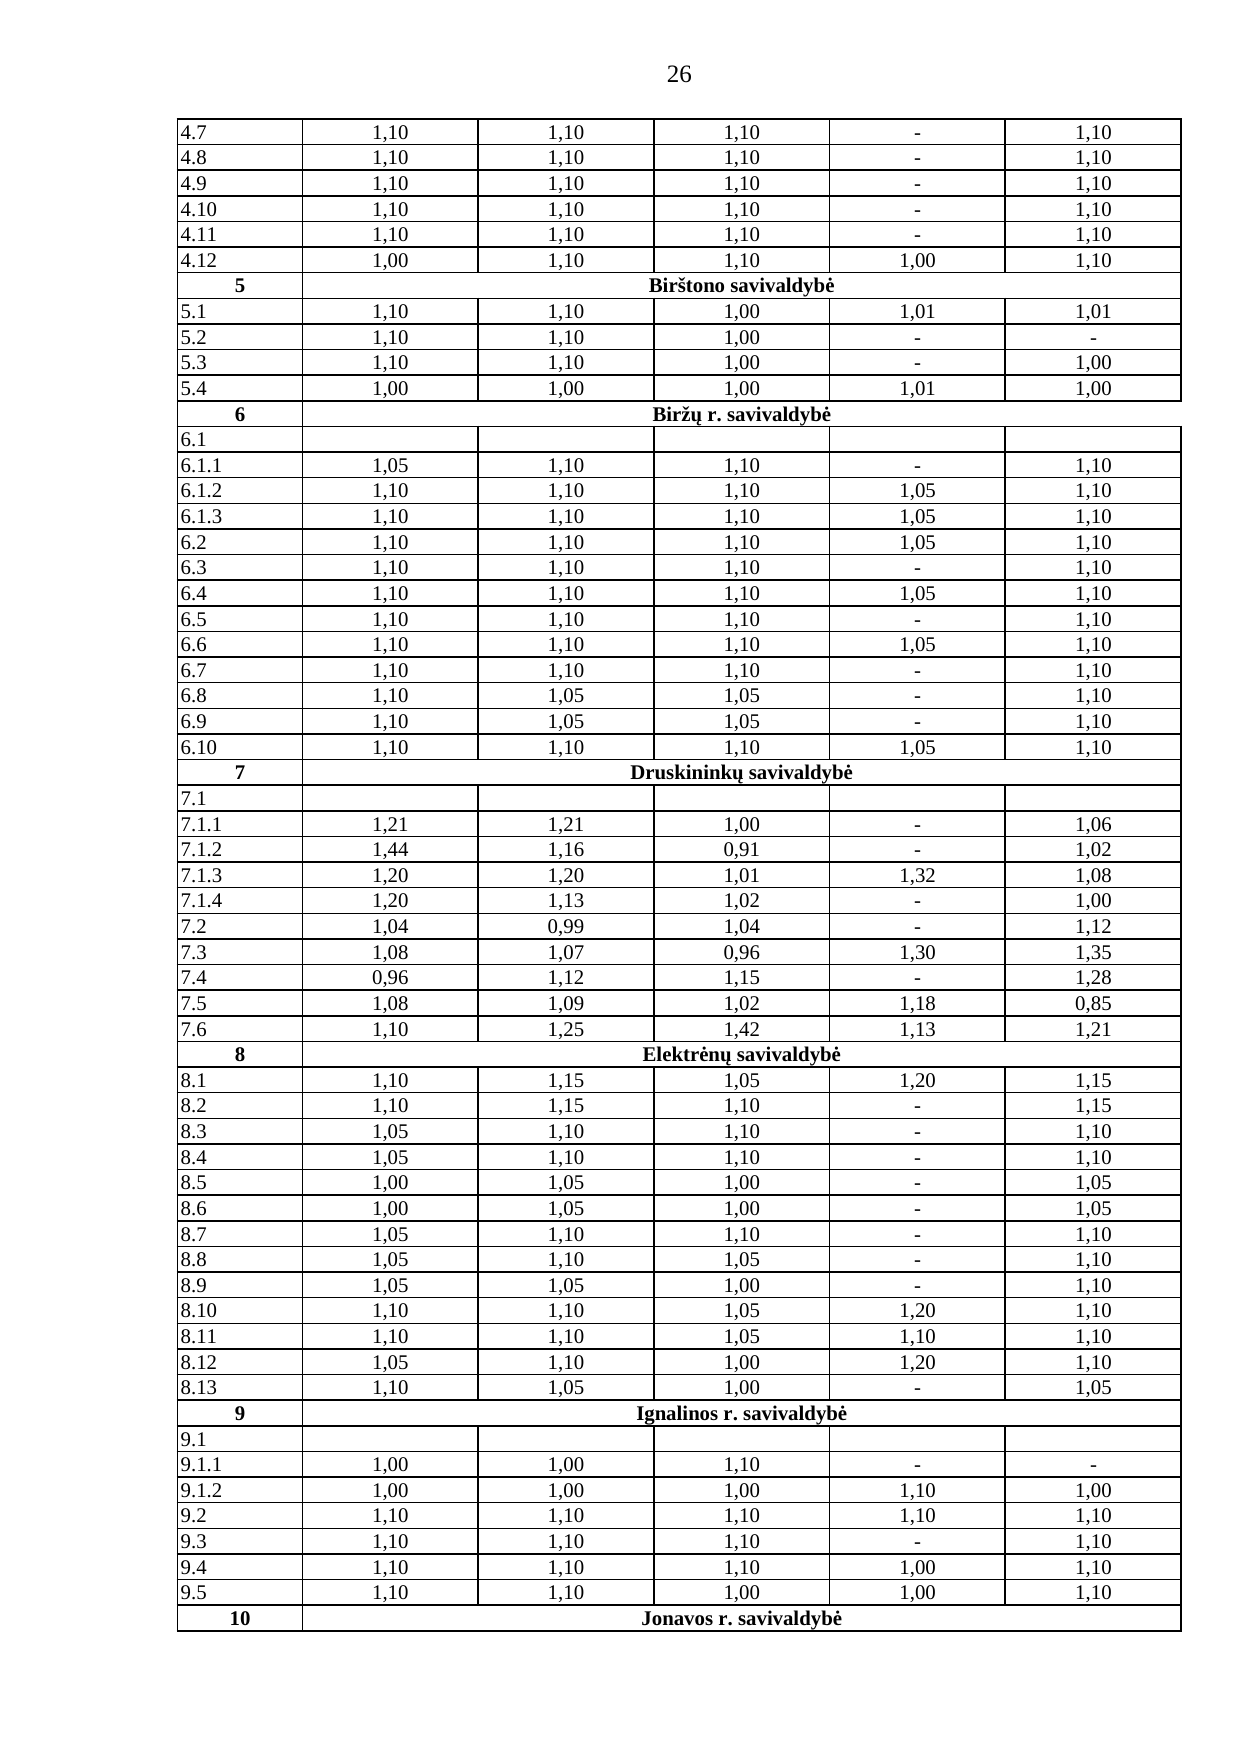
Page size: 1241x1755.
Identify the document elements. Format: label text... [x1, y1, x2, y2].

table_cell 1,10 [655, 1222, 829, 1246]
table_cell - [830, 1452, 1004, 1476]
table_cell 1,10 [1006, 530, 1180, 554]
table_cell 1,05 [1006, 1375, 1180, 1399]
table_cell 1,10 [303, 325, 477, 349]
table_cell [1006, 786, 1180, 810]
table_cell 1,10 [479, 222, 653, 246]
table_cell 1,10 [655, 735, 829, 759]
table_cell 0,96 [655, 940, 829, 964]
table_cell 4.7 [178, 120, 302, 144]
table_cell 1,05 [655, 709, 829, 733]
table_cell 1,00 [655, 1350, 829, 1374]
table_cell 8.2 [178, 1093, 302, 1117]
table_cell 1,10 [479, 325, 653, 349]
table_cell 1,10 [655, 658, 829, 682]
table_cell 1,05 [479, 1273, 653, 1297]
table_cell 1,08 [1006, 863, 1180, 887]
table_cell 1,25 [479, 1017, 653, 1041]
table_cell - [830, 145, 1004, 169]
table_cell 1,00 [655, 812, 829, 836]
table_cell 1,00 [655, 1170, 829, 1194]
table_cell 1,05 [655, 1068, 829, 1092]
table_cell 1,10 [830, 1503, 1004, 1527]
table_cell 1,10 [1006, 1273, 1180, 1297]
table_cell 1,10 [479, 350, 653, 374]
table_cell [655, 1427, 829, 1451]
table_cell 8.11 [178, 1324, 302, 1348]
table_cell 1,10 [479, 1298, 653, 1322]
table_cell 1,10 [303, 683, 477, 707]
table_cell 1,16 [479, 837, 653, 861]
table_cell 1,00 [830, 248, 1004, 272]
table_cell 1,10 [1006, 555, 1180, 579]
table_cell - [830, 120, 1004, 144]
table_cell - [830, 837, 1004, 861]
table_cell 1,08 [303, 940, 477, 964]
table_cell - [830, 453, 1004, 477]
table_cell 9.5 [178, 1580, 302, 1604]
table_cell 1,10 [303, 222, 477, 246]
table_cell 1,20 [479, 863, 653, 887]
table_cell 1,10 [303, 1503, 477, 1527]
table_cell [479, 1427, 653, 1451]
table_cell 1,00 [830, 1580, 1004, 1604]
table_cell 5.1 [178, 299, 302, 323]
table_cell 1,05 [479, 1196, 653, 1220]
table_cell 1,00 [1006, 376, 1180, 400]
table_cell 1,10 [303, 658, 477, 682]
table_cell 7.1.3 [178, 863, 302, 887]
table_cell 1,10 [303, 145, 477, 169]
table_cell 1,10 [1006, 1298, 1180, 1322]
table_cell 6.8 [178, 683, 302, 707]
table_cell 1,10 [1006, 1350, 1180, 1374]
table_cell 1,00 [303, 248, 477, 272]
table_cell 1,10 [1006, 1119, 1180, 1143]
table_cell 1,10 [1006, 504, 1180, 528]
table_cell 1,05 [655, 1298, 829, 1322]
table_cell 1,05 [1006, 1170, 1180, 1194]
table_cell 1,10 [655, 248, 829, 272]
table_cell 1,10 [303, 504, 477, 528]
table_cell - [830, 607, 1004, 631]
table_cell 1,00 [303, 1478, 477, 1502]
table_cell 6.6 [178, 632, 302, 656]
table_cell [303, 427, 477, 451]
table_cell 1,10 [1006, 120, 1180, 144]
table_cell 1,10 [1006, 453, 1180, 477]
table_cell - [830, 1145, 1004, 1169]
table_cell - [830, 171, 1004, 195]
table_cell - [830, 1170, 1004, 1194]
table_cell 1,05 [303, 1350, 477, 1374]
table_cell 1,12 [1006, 914, 1180, 938]
table_cell [303, 786, 477, 810]
table_cell 1,10 [1006, 1145, 1180, 1169]
table_cell Ignalinos r. savivaldybė [303, 1401, 1180, 1425]
table_cell 1,10 [479, 299, 653, 323]
table_cell Jonavos r. savivaldybė [303, 1606, 1180, 1630]
table_cell 1,05 [830, 632, 1004, 656]
table_cell - [830, 683, 1004, 707]
table_cell 1,10 [479, 197, 653, 221]
table_cell 1,10 [655, 504, 829, 528]
table_cell 6.1 [178, 427, 302, 451]
table_cell 10 [178, 1606, 302, 1630]
table_cell 1,05 [830, 504, 1004, 528]
table_cell - [830, 1529, 1004, 1553]
table_cell 1,10 [655, 171, 829, 195]
table_cell 1,10 [479, 145, 653, 169]
table_cell 1,05 [303, 1222, 477, 1246]
table_cell 1,10 [479, 632, 653, 656]
table_cell 1,10 [479, 1222, 653, 1246]
table_cell 1,04 [303, 914, 477, 938]
table_cell 7.6 [178, 1017, 302, 1041]
table_cell 1,10 [1006, 145, 1180, 169]
table_cell 1,05 [655, 1247, 829, 1271]
table_cell 1,10 [655, 555, 829, 579]
table_cell 1,00 [655, 1375, 829, 1399]
table_cell - [830, 1375, 1004, 1399]
table_cell 4.10 [178, 197, 302, 221]
table_cell 1,10 [479, 171, 653, 195]
table_cell 1,02 [1006, 837, 1180, 861]
table_cell 1,08 [303, 991, 477, 1015]
table_cell [830, 1427, 1004, 1451]
table_cell 1,10 [479, 1324, 653, 1348]
table_cell 1,10 [1006, 658, 1180, 682]
table_cell 1,10 [1006, 1555, 1180, 1579]
table_cell 4.11 [178, 222, 302, 246]
table_cell 1,10 [303, 1068, 477, 1092]
table_cell 1,21 [1006, 1017, 1180, 1041]
table_cell 8.3 [178, 1119, 302, 1143]
table_cell 1,01 [655, 863, 829, 887]
table_cell - [830, 350, 1004, 374]
table_cell 1,10 [1006, 581, 1180, 605]
table_cell 1,35 [1006, 940, 1180, 964]
table_cell - [830, 709, 1004, 733]
table_cell - [1006, 1452, 1180, 1476]
table_cell 1,10 [655, 607, 829, 631]
table_cell 1,02 [655, 991, 829, 1015]
table_cell 1,20 [303, 888, 477, 912]
table_cell 1,00 [303, 1196, 477, 1220]
table_cell 8 [178, 1042, 302, 1066]
table_cell 1,21 [303, 812, 477, 836]
table_cell 0,96 [303, 965, 477, 989]
table_cell 1,44 [303, 837, 477, 861]
table_cell 1,05 [830, 530, 1004, 554]
table_cell 1,10 [1006, 197, 1180, 221]
table_cell [303, 1427, 477, 1451]
table_cell 1,05 [303, 1145, 477, 1169]
table_cell 1,05 [479, 709, 653, 733]
table_cell 1,00 [479, 376, 653, 400]
table_cell 0,99 [479, 914, 653, 938]
table_cell 6.3 [178, 555, 302, 579]
table_cell 7.2 [178, 914, 302, 938]
table_cell 1,00 [655, 325, 829, 349]
table_cell 1,10 [303, 1017, 477, 1041]
table_cell [1006, 427, 1180, 451]
table_cell 1,10 [1006, 709, 1180, 733]
table_cell 1,30 [830, 940, 1004, 964]
table_cell 8.5 [178, 1170, 302, 1194]
table_cell 1,00 [1006, 1478, 1180, 1502]
table_cell 1,10 [655, 530, 829, 554]
table_cell 5.3 [178, 350, 302, 374]
table_cell 1,10 [303, 1580, 477, 1604]
table_cell 1,20 [830, 1298, 1004, 1322]
table_cell 1,05 [303, 453, 477, 477]
table_cell 1,00 [303, 1170, 477, 1194]
table_cell 1,10 [1006, 1247, 1180, 1271]
table_cell 1,15 [479, 1068, 653, 1092]
table_cell - [830, 222, 1004, 246]
table_cell 1,10 [303, 1529, 477, 1553]
table_cell 1,10 [655, 1529, 829, 1553]
table_cell 1,10 [303, 478, 477, 502]
table_cell 6.2 [178, 530, 302, 554]
table_cell 1,05 [479, 1170, 653, 1194]
table_cell 1,10 [303, 555, 477, 579]
table_cell 1,10 [303, 197, 477, 221]
table_cell - [830, 555, 1004, 579]
table_cell 1,10 [303, 120, 477, 144]
table_cell 1,13 [479, 888, 653, 912]
table_cell 7.1.1 [178, 812, 302, 836]
table_cell 1,10 [655, 453, 829, 477]
table_cell 1,10 [655, 222, 829, 246]
table_cell 1,10 [655, 1119, 829, 1143]
table_cell 1,15 [1006, 1068, 1180, 1092]
table_cell 4.12 [178, 248, 302, 272]
table_cell [655, 786, 829, 810]
table_cell 1,10 [655, 145, 829, 169]
table_cell 1,00 [1006, 350, 1180, 374]
table_cell 1,10 [303, 171, 477, 195]
table_cell 1,10 [655, 581, 829, 605]
table_cell Druskininkų savivaldybė [303, 760, 1180, 784]
table_cell 1,10 [655, 1452, 829, 1476]
table_cell 7.1 [178, 786, 302, 810]
table_cell - [830, 888, 1004, 912]
table_cell 1,20 [303, 863, 477, 887]
table_cell 1,00 [1006, 888, 1180, 912]
table_cell 1,10 [655, 1145, 829, 1169]
table_cell 1,00 [830, 1555, 1004, 1579]
table_cell 8.13 [178, 1375, 302, 1399]
table_cell 1,10 [655, 1093, 829, 1117]
table_cell 7 [178, 760, 302, 784]
table_cell 1,10 [1006, 171, 1180, 195]
table_cell - [830, 1196, 1004, 1220]
table_cell 1,15 [479, 1093, 653, 1117]
table_cell 8.10 [178, 1298, 302, 1322]
table_cell 1,10 [303, 1555, 477, 1579]
table_cell 1,10 [303, 530, 477, 554]
table_cell 1,10 [303, 709, 477, 733]
table_cell 1,10 [1006, 1222, 1180, 1246]
table_cell 6.4 [178, 581, 302, 605]
table_cell 1,10 [303, 1375, 477, 1399]
table_cell - [830, 1119, 1004, 1143]
table_cell - [830, 1093, 1004, 1117]
table_cell 9.2 [178, 1503, 302, 1527]
table_cell 7.1.4 [178, 888, 302, 912]
table_cell 1,00 [303, 1452, 477, 1476]
table_cell 1,10 [479, 1119, 653, 1143]
table_cell 1,10 [479, 530, 653, 554]
table_cell 1,05 [303, 1273, 477, 1297]
table_cell 1,05 [655, 683, 829, 707]
table_cell 0,85 [1006, 991, 1180, 1015]
table_cell 1,10 [655, 1555, 829, 1579]
table_cell 1,05 [479, 683, 653, 707]
table_cell 1,10 [1006, 683, 1180, 707]
table_cell 1,18 [830, 991, 1004, 1015]
table_cell [479, 427, 653, 451]
table_cell 1,04 [655, 914, 829, 938]
table_cell 1,10 [1006, 1503, 1180, 1527]
table_cell 1,00 [655, 1196, 829, 1220]
table_cell 9.1.1 [178, 1452, 302, 1476]
table_cell 9 [178, 1401, 302, 1425]
table_cell 8.12 [178, 1350, 302, 1374]
table_cell 1,10 [479, 607, 653, 631]
table_cell 1,05 [830, 581, 1004, 605]
table_cell 1,01 [830, 299, 1004, 323]
table_cell 1,10 [479, 1555, 653, 1579]
table_cell 1,10 [479, 1529, 653, 1553]
table_cell 1,05 [303, 1247, 477, 1271]
table_cell 6.7 [178, 658, 302, 682]
table_cell - [830, 1247, 1004, 1271]
table_cell 1,10 [303, 350, 477, 374]
table_cell - [830, 658, 1004, 682]
table_cell 1,15 [655, 965, 829, 989]
table_cell 1,10 [303, 1093, 477, 1117]
table_cell 9.1.2 [178, 1478, 302, 1502]
table_cell 1,10 [1006, 632, 1180, 656]
table_cell 1,20 [830, 1350, 1004, 1374]
table_cell 1,10 [479, 1503, 653, 1527]
table_cell - [830, 812, 1004, 836]
table_cell 1,10 [479, 581, 653, 605]
table_cell - [830, 1273, 1004, 1297]
table_cell 1,42 [655, 1017, 829, 1041]
table_cell Biržų r. savivaldybė [303, 402, 1181, 426]
table_cell 1,32 [830, 863, 1004, 887]
table_cell 1,15 [1006, 1093, 1180, 1117]
table_cell [830, 427, 1004, 451]
table_cell 9.3 [178, 1529, 302, 1553]
table_cell - [830, 197, 1004, 221]
table_cell 1,28 [1006, 965, 1180, 989]
table_cell 1,05 [479, 1375, 653, 1399]
table_cell 1,10 [479, 1145, 653, 1169]
table_cell 6.5 [178, 607, 302, 631]
table_cell 1,10 [479, 1350, 653, 1374]
table_cell 1,10 [1006, 735, 1180, 759]
table_cell 1,10 [479, 658, 653, 682]
table_cell - [830, 965, 1004, 989]
table_cell 1,09 [479, 991, 653, 1015]
table_cell 4.9 [178, 171, 302, 195]
table_cell 1,00 [655, 350, 829, 374]
table_cell 1,10 [655, 478, 829, 502]
table_cell 5.4 [178, 376, 302, 400]
table_cell 1,10 [479, 555, 653, 579]
table_cell 8.8 [178, 1247, 302, 1271]
table_cell 1,10 [303, 581, 477, 605]
table_cell 1,10 [479, 735, 653, 759]
table_cell 1,10 [479, 120, 653, 144]
table_cell 1,00 [479, 1478, 653, 1502]
table_cell 1,00 [303, 376, 477, 400]
table_cell [1006, 1427, 1180, 1451]
table_cell 1,00 [655, 1273, 829, 1297]
table_cell 8.4 [178, 1145, 302, 1169]
table_cell 1,00 [655, 299, 829, 323]
table_cell 1,01 [1006, 299, 1180, 323]
table_cell 1,12 [479, 965, 653, 989]
table_cell 1,10 [655, 197, 829, 221]
table_cell - [830, 325, 1004, 349]
table_cell 5 [178, 273, 302, 297]
table_cell 1,10 [303, 299, 477, 323]
table_cell 1,02 [655, 888, 829, 912]
table_cell 9.4 [178, 1555, 302, 1579]
table_cell 1,05 [830, 735, 1004, 759]
table_cell 1,10 [479, 1580, 653, 1604]
table_cell 1,10 [479, 478, 653, 502]
table_cell 1,10 [655, 1503, 829, 1527]
table_cell 1,10 [1006, 607, 1180, 631]
table_cell 4.8 [178, 145, 302, 169]
table_cell 1,10 [1006, 1324, 1180, 1348]
table_cell 1,10 [479, 1247, 653, 1271]
table_cell 1,10 [1006, 222, 1180, 246]
table_cell 1,00 [655, 1478, 829, 1502]
table_cell 8.9 [178, 1273, 302, 1297]
table_cell 6.9 [178, 709, 302, 733]
table_cell 1,10 [1006, 478, 1180, 502]
table_cell [479, 786, 653, 810]
table_cell Birštono savivaldybė [303, 273, 1180, 297]
table_cell 1,10 [303, 607, 477, 631]
table_cell 1,10 [303, 632, 477, 656]
table_cell Elektrėnų savivaldybė [303, 1042, 1180, 1066]
table_cell 6.1.2 [178, 478, 302, 502]
table_cell 1,00 [479, 1452, 653, 1476]
table_cell 0,91 [655, 837, 829, 861]
table_cell 1,10 [830, 1478, 1004, 1502]
table_cell 6.1.1 [178, 453, 302, 477]
table_cell 1,07 [479, 940, 653, 964]
table_cell 1,13 [830, 1017, 1004, 1041]
table_cell 7.3 [178, 940, 302, 964]
table_cell 1,10 [1006, 1529, 1180, 1553]
table_cell 8.6 [178, 1196, 302, 1220]
table_cell - [1006, 325, 1180, 349]
table_cell 1,00 [655, 376, 829, 400]
table_cell 1,06 [1006, 812, 1180, 836]
table_cell 7.4 [178, 965, 302, 989]
table_cell 1,05 [830, 478, 1004, 502]
table_cell 1,10 [655, 632, 829, 656]
table_cell 1,00 [655, 1580, 829, 1604]
table_cell 1,10 [303, 735, 477, 759]
table_cell 6.10 [178, 735, 302, 759]
table_cell 7.5 [178, 991, 302, 1015]
table_cell - [830, 1222, 1004, 1246]
table_cell [655, 427, 829, 451]
table_cell 1,21 [479, 812, 653, 836]
table_cell 1,05 [1006, 1196, 1180, 1220]
table_cell 1,10 [830, 1324, 1004, 1348]
table_cell 1,10 [303, 1298, 477, 1322]
table_cell 1,05 [655, 1324, 829, 1348]
table_cell 5.2 [178, 325, 302, 349]
table_cell 1,10 [479, 453, 653, 477]
table_cell 1,01 [830, 376, 1004, 400]
table_cell 1,10 [303, 1324, 477, 1348]
table_cell 1,10 [1006, 1580, 1180, 1604]
table_cell 1,10 [655, 120, 829, 144]
table_cell 9.1 [178, 1427, 302, 1451]
table_cell 8.7 [178, 1222, 302, 1246]
table_cell 6.1.3 [178, 504, 302, 528]
table_cell 1,10 [1006, 248, 1180, 272]
table_cell [830, 786, 1004, 810]
table_cell 1,20 [830, 1068, 1004, 1092]
table_cell 1,10 [479, 504, 653, 528]
table_cell - [830, 914, 1004, 938]
table_cell 8.1 [178, 1068, 302, 1092]
table_cell 1,10 [479, 248, 653, 272]
table_cell 7.1.2 [178, 837, 302, 861]
table_cell 1,05 [303, 1119, 477, 1143]
table_cell 6 [178, 402, 302, 426]
